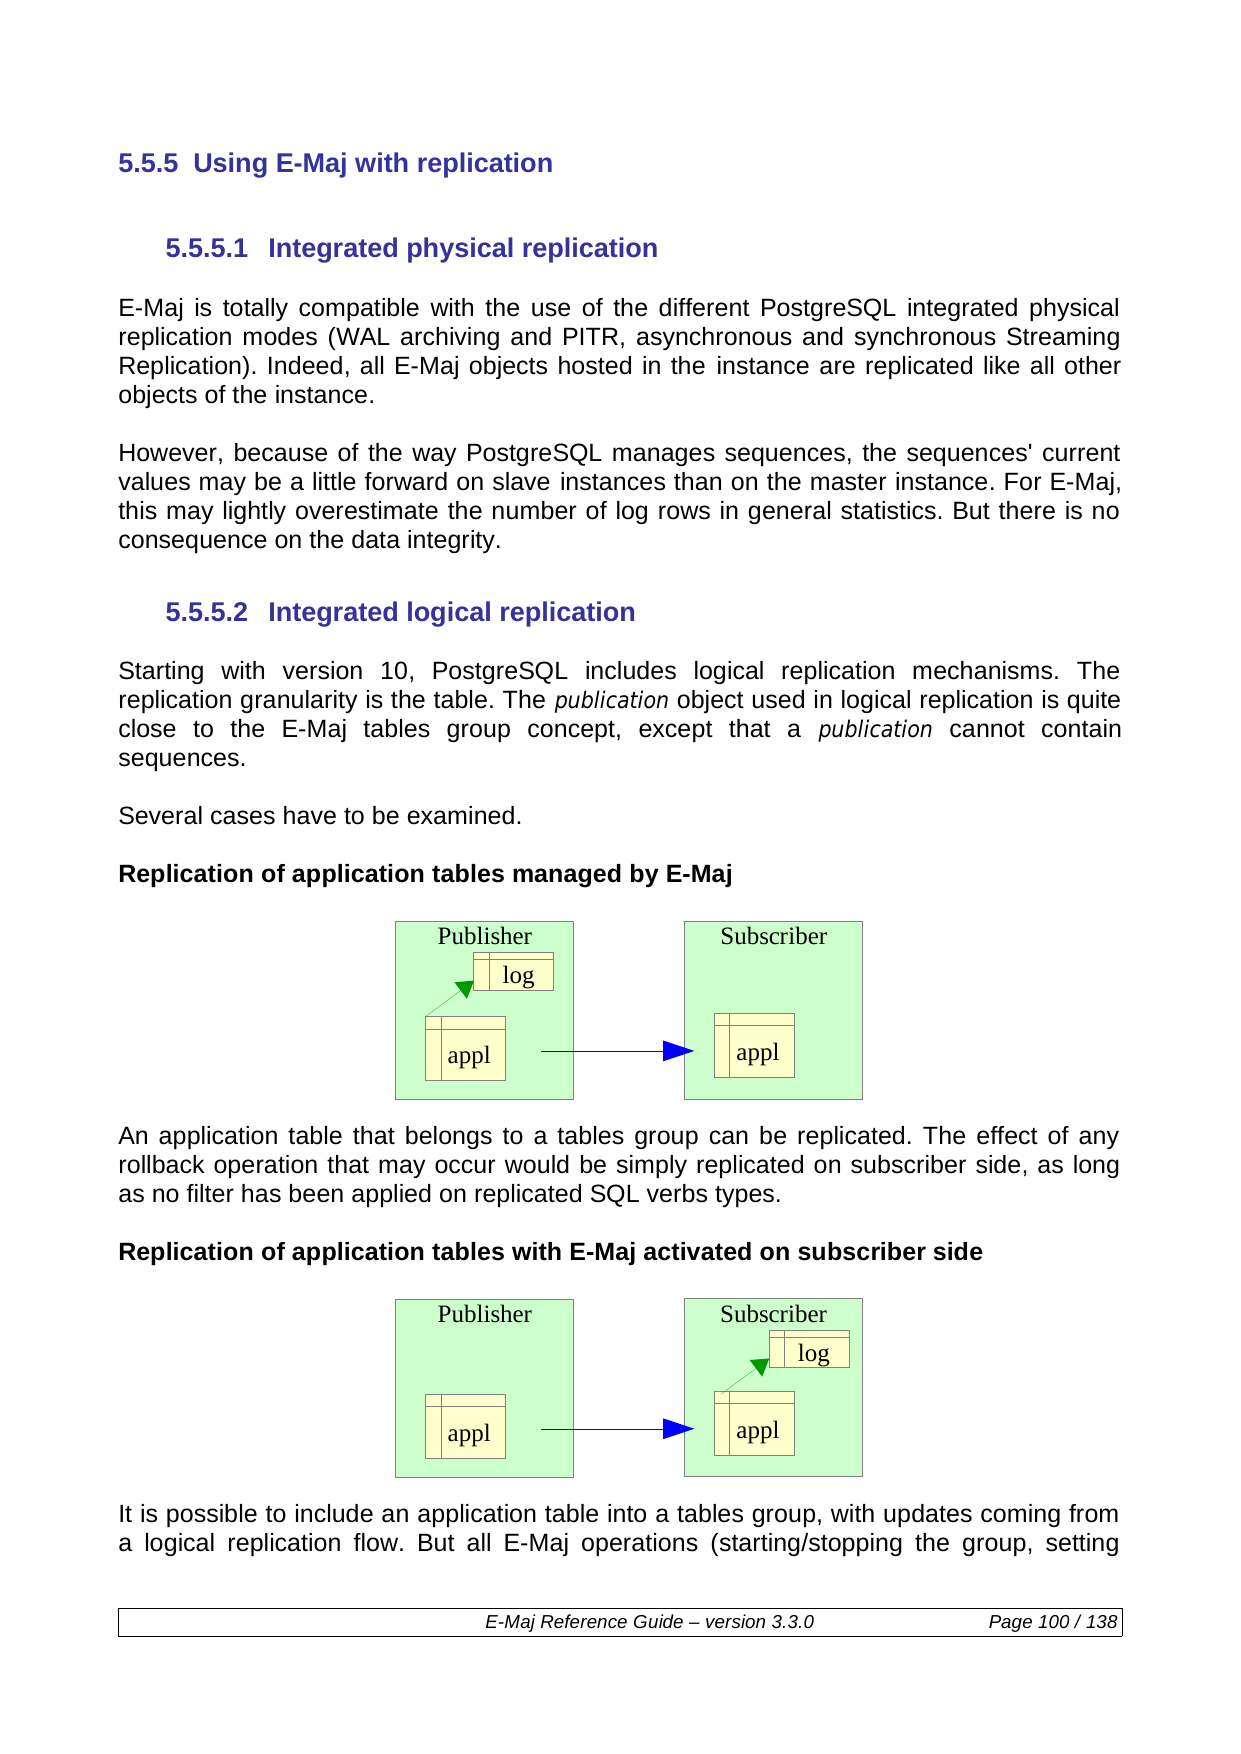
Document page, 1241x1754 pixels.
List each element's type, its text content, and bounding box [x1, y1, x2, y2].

text E-Maj is totally compatible with the use of the different PostgreSQL integrated physical replication modes (WAL archiving and PITR, asynchronous and synchronous Streaming Replication). Indeed, all E-Maj objects hosted in the instance are replicated like all other objects of the instance. [118, 292, 1122, 409]
subtitle Integrated physical replication [165, 232, 1122, 263]
subtitle Using E-Maj with replication [118, 147, 1122, 178]
text It is possible to include an application table into a tables group, with updates coming from a logical replication flow. But all E-Maj operations (starting/stopping the group, setting [118, 1498, 1122, 1557]
text An application table that belongs to a tables group can be replicated. The effect of any rollback operation that may occur would be simply replicated on subscriber side, as long as no filter has been applied on replicated SQL verbs types. [118, 1121, 1122, 1208]
text Several cases have to be examined. [118, 801, 1122, 830]
text Starting with version 10, PostgreSQL includes logical replication mechanisms. The replication granularity is the table. The publication object used in logical replication is quite close to the E-Maj tables group concept, except that a publication cannot contain sequences. [118, 656, 1122, 772]
subtitle Integrated logical replication [165, 596, 1122, 627]
text However, because of the way PostgreSQL manages sequences, the sequences' current values may be a little forward on slave instances than on the master instance. For E-Maj, this may lightly overestimate the number of log rows in general statistics. But there is no consequence on the data integrity. [118, 438, 1122, 554]
text Replication of application tables with E-Maj activated on subscriber side [118, 1237, 1122, 1266]
text Replication of application tables managed by E-Maj [118, 859, 1122, 888]
